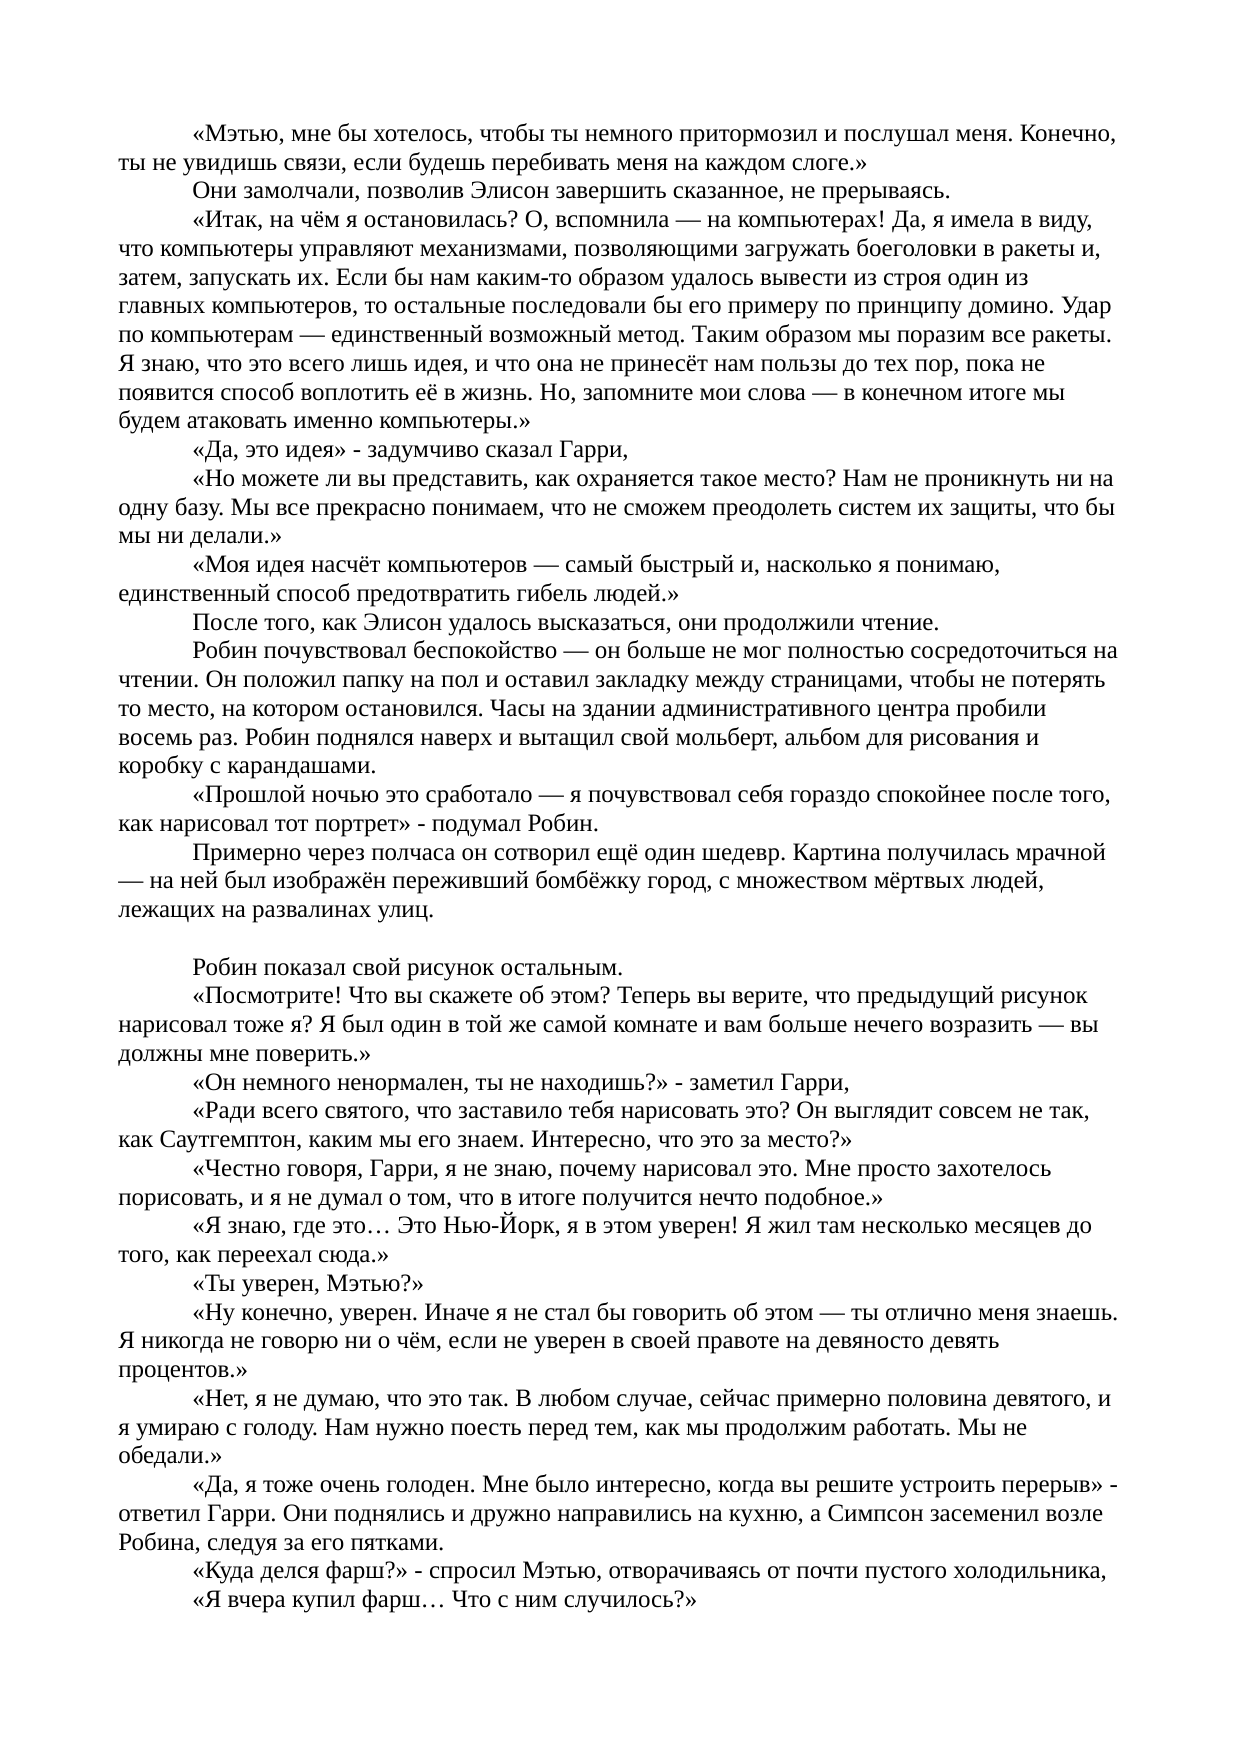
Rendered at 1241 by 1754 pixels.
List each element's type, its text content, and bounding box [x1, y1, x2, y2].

text «Куда делся фарш?» - спросил Мэтью, отворачиваясь от почти пустого холодильника, [118, 1556, 1122, 1584]
text Примерно через полчаса он сотворил ещё один шедевр. Картина получилась мрачной — на ней был изображён переживший бомбёжку город, с множеством мёртвых людей, лежащих на развалинах улиц. [118, 837, 1122, 923]
text «Но можете ли вы представить, как охраняется такое место? Нам не проникнуть ни на одну базу. Мы все прекрасно понимаем, что не сможем преодолеть систем их защиты, что бы мы ни делали.» [118, 463, 1122, 549]
text «Честно говоря, Гарри, я не знаю, почему нарисовал это. Мне просто захотелось порисовать, и я не думал о том, что в итоге получится нечто подобное.» [118, 1153, 1122, 1211]
text После того, как Элисон удалось высказаться, они продолжили чтение. [118, 607, 1122, 636]
text Робин почувствовал беспокойство — он больше не мог полностью сосредоточиться на чтении. Он положил папку на пол и оставил закладку между страницами, чтобы не потерять то место, на котором остановился. Часы на здании административного центра пробили восемь раз. Робин поднялся наверх и вытащил свой мольберт, альбом для рисования и коробку с карандашами. [118, 636, 1122, 779]
text «Посмотрите! Что вы скажете об этом? Теперь вы верите, что предыдущий рисунок нарисовал тоже я? Я был один в той же самой комнате и вам больше нечего возразить — вы должны мне поверить.» [118, 981, 1122, 1067]
text «Да, это идея» - задумчиво сказал Гарри, [118, 434, 1122, 463]
text «Итак, на чём я остановилась? О, вспомнила — на компьютерах! Да, я имела в виду, что компьютеры управляют механизмами, позволяющими загружать боеголовки в ракеты и, затем, запускать их. Если бы нам каким-то образом удалось вывести из строя один из главных компьютеров, то остальные последовали бы его примеру по принципу домино. Удар по компьютерам — единственный возможный метод. Таким образом мы поразим все ракеты. Я знаю, что это всего лишь идея, и что она не принесёт нам пользы до тех пор, пока не появится способ воплотить её в жизнь. Но, запомните мои слова — в конечном итоге мы будем атаковать именно компьютеры.» [118, 204, 1122, 434]
text «Моя идея насчёт компьютеров — самый быстрый и, насколько я понимаю, единственный способ предотвратить гибель людей.» [118, 549, 1122, 607]
text «Я вчера купил фарш… Что с ним случилось?» [118, 1584, 1122, 1613]
text «Он немного ненормален, ты не находишь?» - заметил Гарри, [118, 1067, 1122, 1096]
text «Да, я тоже очень голоден. Мне было интересно, когда вы решите устроить перерыв» - ответил Гарри. Они поднялись и дружно направились на кухню, а Симпсон засеменил возле Робина, следуя за его пятками. [118, 1469, 1122, 1556]
text «Я знаю, где это… Это Нью-Йорк, я в этом уверен! Я жил там несколько месяцев до того, как переехал сюда.» [118, 1211, 1122, 1268]
text «Нет, я не думаю, что это так. В любом случае, сейчас примерно половина девятого, и я умираю с голоду. Нам нужно поесть перед тем, как мы продолжим работать. Мы не обедали.» [118, 1383, 1122, 1469]
text «Ради всего святого, что заставило тебя нарисовать это? Он выглядит совсем не так, как Саутгемптон, каким мы его знаем. Интересно, что это за место?» [118, 1096, 1122, 1153]
text «Ты уверен, Мэтью?» [118, 1268, 1122, 1297]
text «Прошлой ночью это сработало — я почувствовал себя гораздо спокойнее после того, как нарисовал тот портрет» - подумал Робин. [118, 779, 1122, 837]
text «Мэтью, мне бы хотелось, чтобы ты немного притормозил и послушал меня. Конечно, ты не увидишь связи, если будешь перебивать меня на каждом слоге.» [118, 118, 1122, 176]
text Они замолчали, позволив Элисон завершить сказанное, не прерываясь. [118, 176, 1122, 204]
text Робин показал свой рисунок остальным. [118, 952, 1122, 981]
text «Ну конечно, уверен. Иначе я не стал бы говорить об этом — ты отлично меня знаешь. Я никогда не говорю ни о чём, если не уверен в своей правоте на девяносто девять процентов.» [118, 1297, 1122, 1383]
